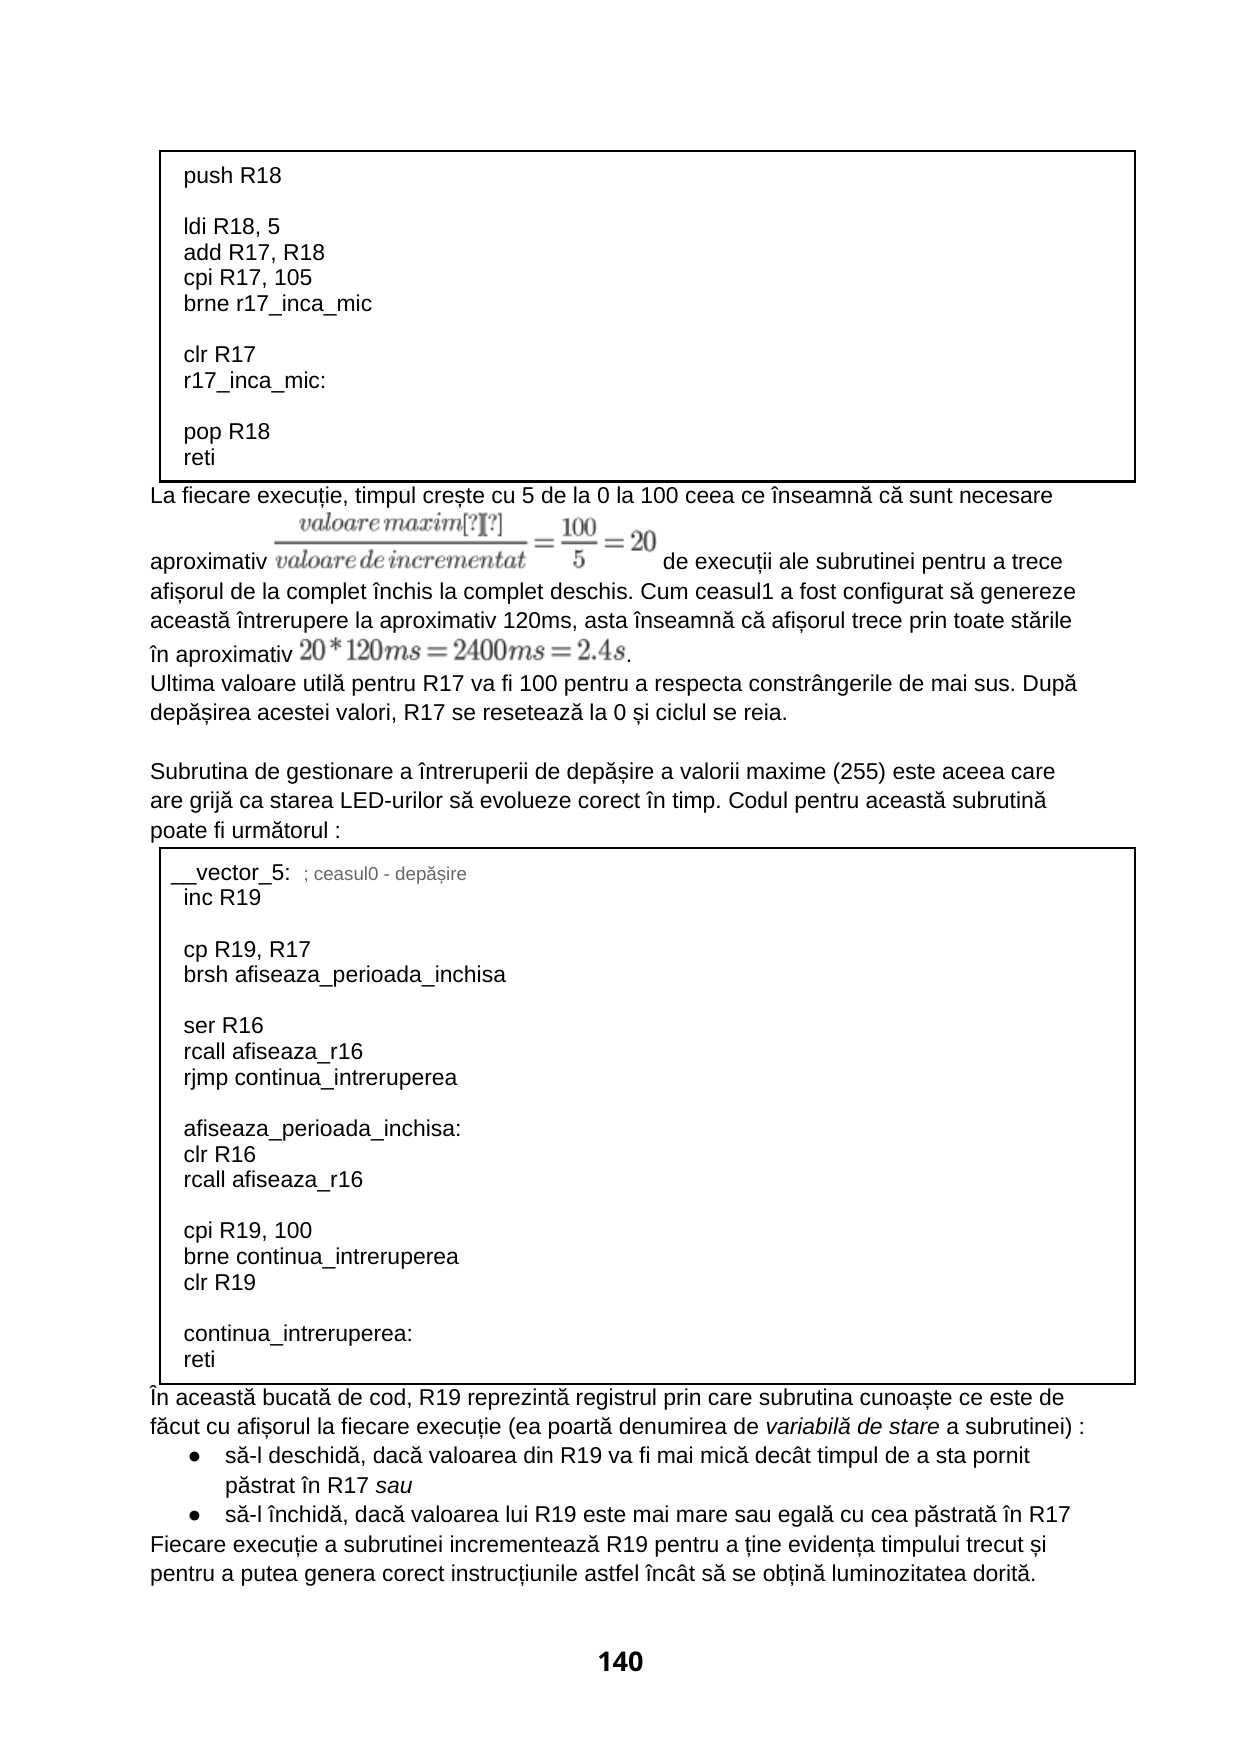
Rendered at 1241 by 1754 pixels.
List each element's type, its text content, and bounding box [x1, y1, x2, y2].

text În această bucată de cod, R19 reprezintă registrul prin care subrutina cunoaște ce este de făcut cu afișorul la fiecare execuție (ea poartă denumirea de variabilă de stare a subrutinei) : [150, 1384, 1091, 1439]
text La fiecare execuție, timpul crește cu 5 de la 0 la 100 ceea ce înseamnă că sunt necesare aproximativ de execuții ale subrutinei pentru a trece afișorul de la complet închis la complet deschis. Cum ceasul1 a fost configurat să genereze această întrerupere la aproximativ 120ms, asta înseamnă că afișorul trece prin toate stările în aproximativ . [150, 482, 1091, 667]
table_header push R18 ldi R18, 5 add R17, R18 cpi R17, 105 brne r17_inca_mic clr R17 r17_inca_mic: pop R18 reti [161, 152, 1134, 480]
list să-l deschidă, dacă valoarea din R19 va fi mai mică decât timpul de a sta pornit păstrat în R17 sau [187, 1443, 1091, 1498]
picture [299, 637, 626, 662]
text Fiecare execuție a subrutinei incrementează R19 pentru a ține evidența timpului trecut și pentru a putea genera corect instrucțiunile astfel încât să se obțină luminozitatea dorită. [150, 1531, 1091, 1586]
picture [273, 511, 657, 570]
text Ultima valoare utilă pentru R17 va fi 100 pentru a respecta constrângerile de mai sus. După depășirea acestei valori, R17 se resetează la 0 și ciclul se reia. [150, 671, 1091, 726]
list să-l închidă, dacă valoarea lui R19 este mai mare sau egală cu cea păstrată în R17 [187, 1502, 1091, 1528]
table_header __vector_5: ; ceasul0 - depășire inc R19 cp R19, R17 brsh afiseaza_perioada_inchisa ser R16 rcall afiseaza_r16 rjmp continua_intreruperea afiseaza_perioada_inchisa: clr R16 rcall afiseaza_r16 cpi R19, 100 brne continua_intreruperea clr R19 continua_intreruperea: reti [161, 849, 1134, 1382]
text Subrutina de gestionare a întreruperii de depășire a valorii maxime (255) este aceea care are grijă ca starea LED-urilor să evolueze corect în timp. Codul pentru această subrutină poate fi următorul : [150, 759, 1091, 843]
